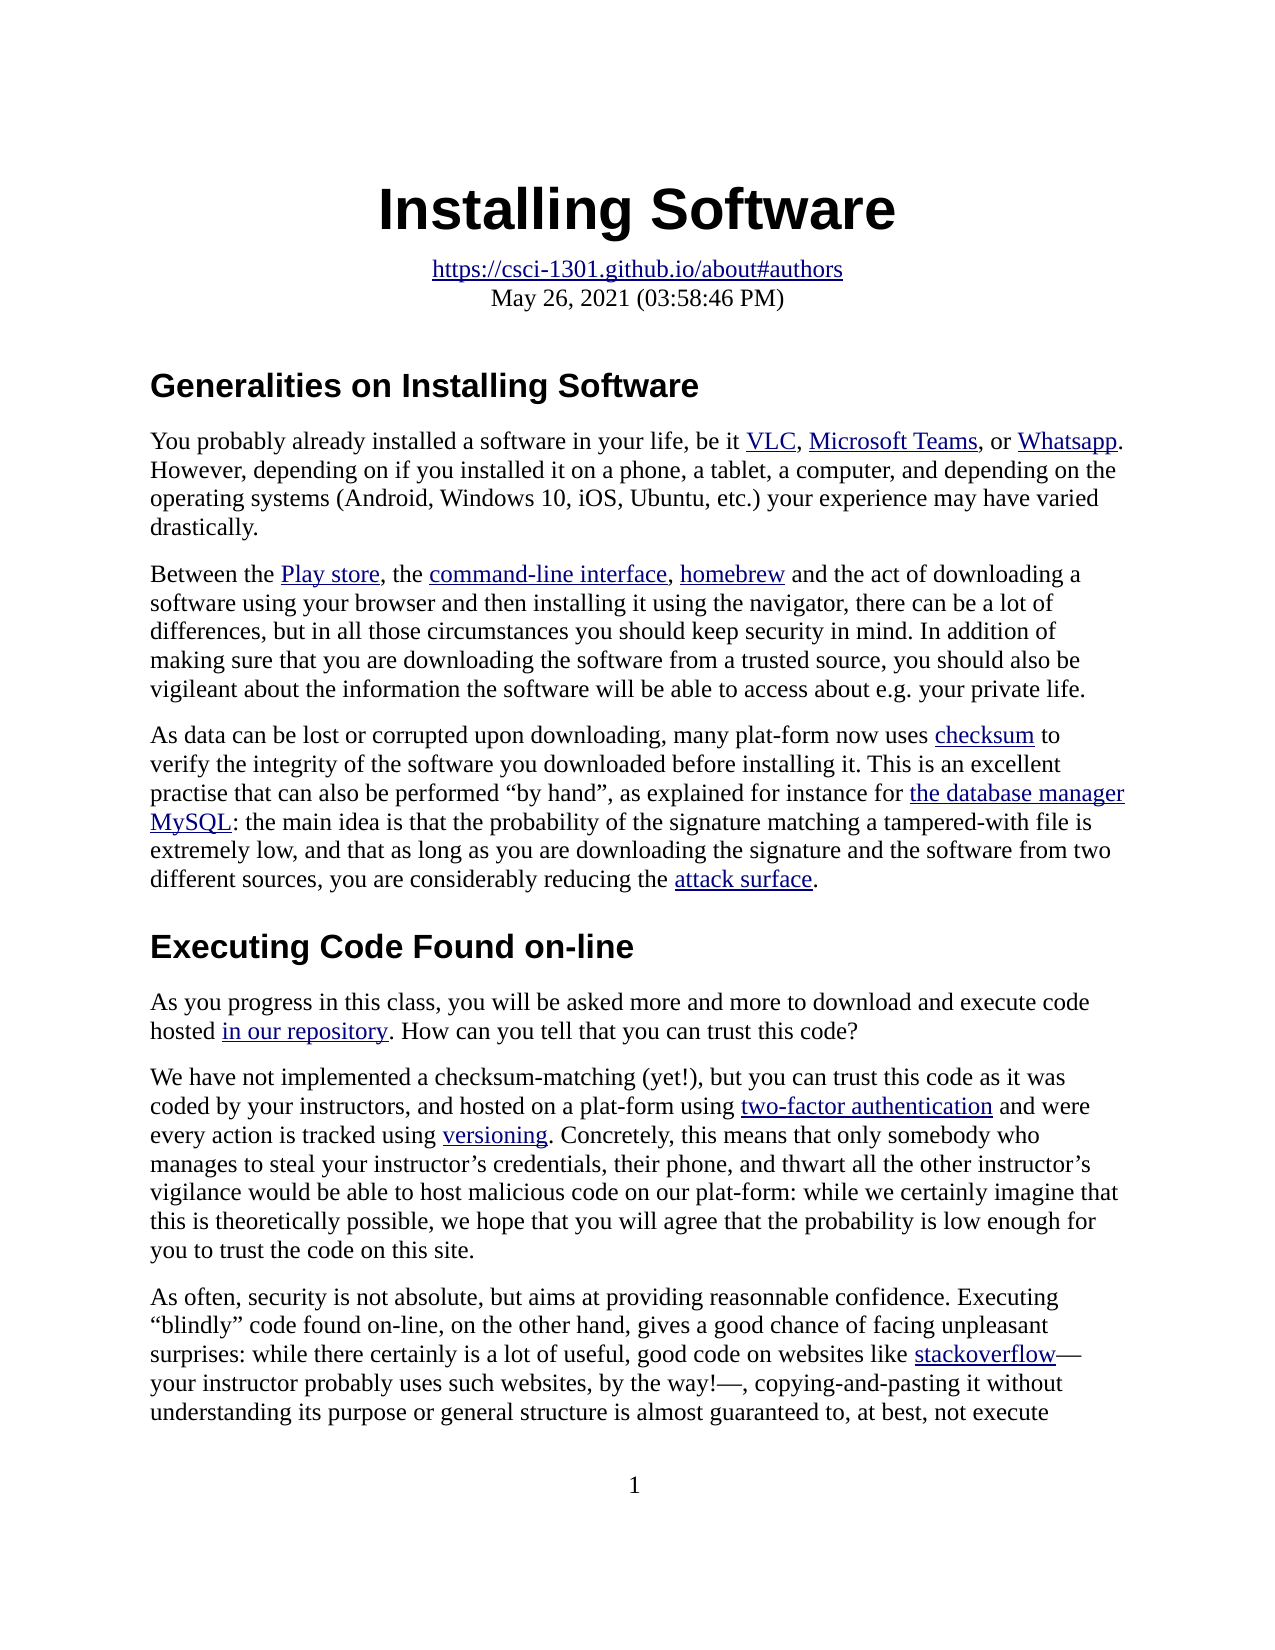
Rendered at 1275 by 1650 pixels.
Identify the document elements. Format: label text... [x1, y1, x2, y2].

subtitle Executing Code Found on-line [150, 927, 1125, 966]
text As often, security is not absolute, but aims at providing reasonnable confidence. Executing “blindly” code found on-line, on the other hand, gives a good chance of facing unpleasant surprises: while there certainly is a lot of useful, good code on websites like stackoverflow—your instructor probably uses such websites, by the way!—, copying-and-pasting it without understanding its purpose or general structure is almost guaranteed to, at best, not execute [150, 1282, 1125, 1425]
subtitle Generalities on Installing Software [150, 366, 1125, 404]
text As data can be lost or corrupted upon downloading, many plat-form now uses checksum to verify the integrity of the software you downloaded before installing it. This is an excellent practise that can also be performed “by hand”, as explained for instance for the database manager MySQL: the main idea is that the probability of the signature matching a tampered-with file is extremely low, and that as long as you are downloading the signature and the software from two different sources, you are considerably reducing the attack surface. [150, 721, 1125, 893]
text https://csci-1301.github.io/about#authors [150, 254, 1125, 283]
text May 26, 2021 (03:58:46 PM) [150, 283, 1125, 312]
text We have not implemented a checksum-matching (yet!), but you can trust this code as it was coded by your instructors, and hosted on a plat-form using two-factor authentication and were every action is tracked using versioning. Concretely, this means that only somebody who manages to steal your instructor’s credentials, their phone, and thwart all the other instructor’s vigilance would be able to host malicious code on our plat-form: while we certainly imagine that this is theoretically possible, we hope that you will agree that the probability is low enough for you to trust the code on this site. [150, 1062, 1125, 1264]
text Between the Play store, the command-line interface, homebrew and the act of downloading a software using your browser and then installing it using the navigator, there can be a lot of differences, but in all those circumstances you should keep security in mind. In addition of making sure that you are downloading the software from a trusted source, you should also be vigileant about the information the software will be able to access about e.g. your private life. [150, 559, 1125, 703]
title Installing Software [150, 175, 1125, 242]
text You probably already installed a software in your life, be it VLC, Microsoft Teams, or Whatsapp. However, depending on if you installed it on a phone, a tablet, a computer, and depending on the operating systems (Android, Windows 10, iOS, Ubuntu, etc.) your experience may have varied drastically. [150, 426, 1125, 541]
text As you progress in this class, you will be asked more and more to download and execute code hosted in our repository. How can you tell that you can trust this code? [150, 987, 1125, 1044]
